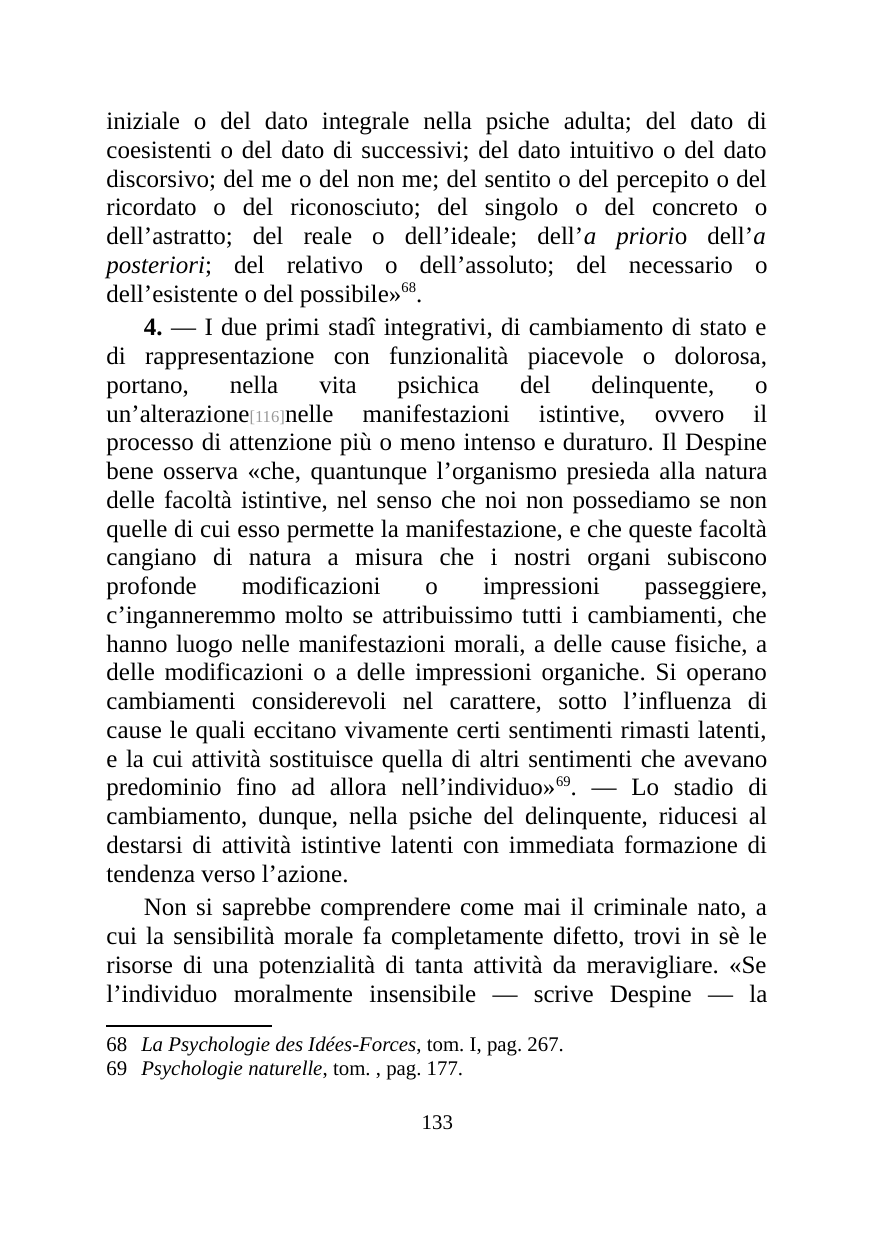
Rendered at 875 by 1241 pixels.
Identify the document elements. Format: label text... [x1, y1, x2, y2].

text La Psychologie des Idées-Forces, tom. I, pag. 267. [106, 1032, 768, 1056]
text iniziale o del dato integrale nella psiche adulta; del dato di coesistenti o del dato di successivi; del dato intuitivo o del dato discorsivo; del me o del non me; del sentito o del percepito o del ricordato o del riconosciuto; del singolo o del concreto o dell’astratto; del reale o dell’ideale; dell’a priorio dell’a posteriori; del relativo o dell’assoluto; del necessario o dell’esistente o del possibile». [106, 106, 768, 307]
text Psychologie naturelle, tom. , pag. 177. [106, 1056, 768, 1080]
text 4. ― I due primi stadî integrativi, di cambiamento di stato e di rappresentazione con funzionalità piacevole o dolorosa, portano, nella vita psichica del delinquente, o un’alterazione[116]nelle manifestazioni istintive, ovvero il processo di attenzione più o meno intenso e duraturo. Il Despine bene osserva «che, quantunque l’organismo presieda alla natura delle facoltà istintive, nel senso che noi non possediamo se non quelle di cui esso permette la manifestazione, e che queste facoltà cangiano di natura a misura che i nostri organi subiscono profonde modificazioni o impressioni passeggiere, c’inganneremmo molto se attribuissimo tutti i cambiamenti, che hanno luogo nelle manifestazioni morali, a delle cause fisiche, a delle modificazioni o a delle impressioni organiche. Si operano cambiamenti considerevoli nel carattere, sotto l’influenza di cause le quali eccitano vivamente certi sentimenti rimasti latenti, e la cui attività sostituisce quella di altri sentimenti che avevano predominio fino ad allora nell’individuo». ― Lo stadio di cambiamento, dunque, nella psiche del delinquente, riducesi al destarsi di attività istintive latenti con immediata formazione di tendenza verso l’azione. [106, 312, 768, 887]
text Non si saprebbe comprendere come mai il criminale nato, a cui la sensibilità morale fa completamente difetto, trovi in sè le risorse di una potenzialità di tanta attività da meravigliare. «Se l’individuo moralmente insensibile ― scrive Despine ― la [106, 892, 768, 1007]
